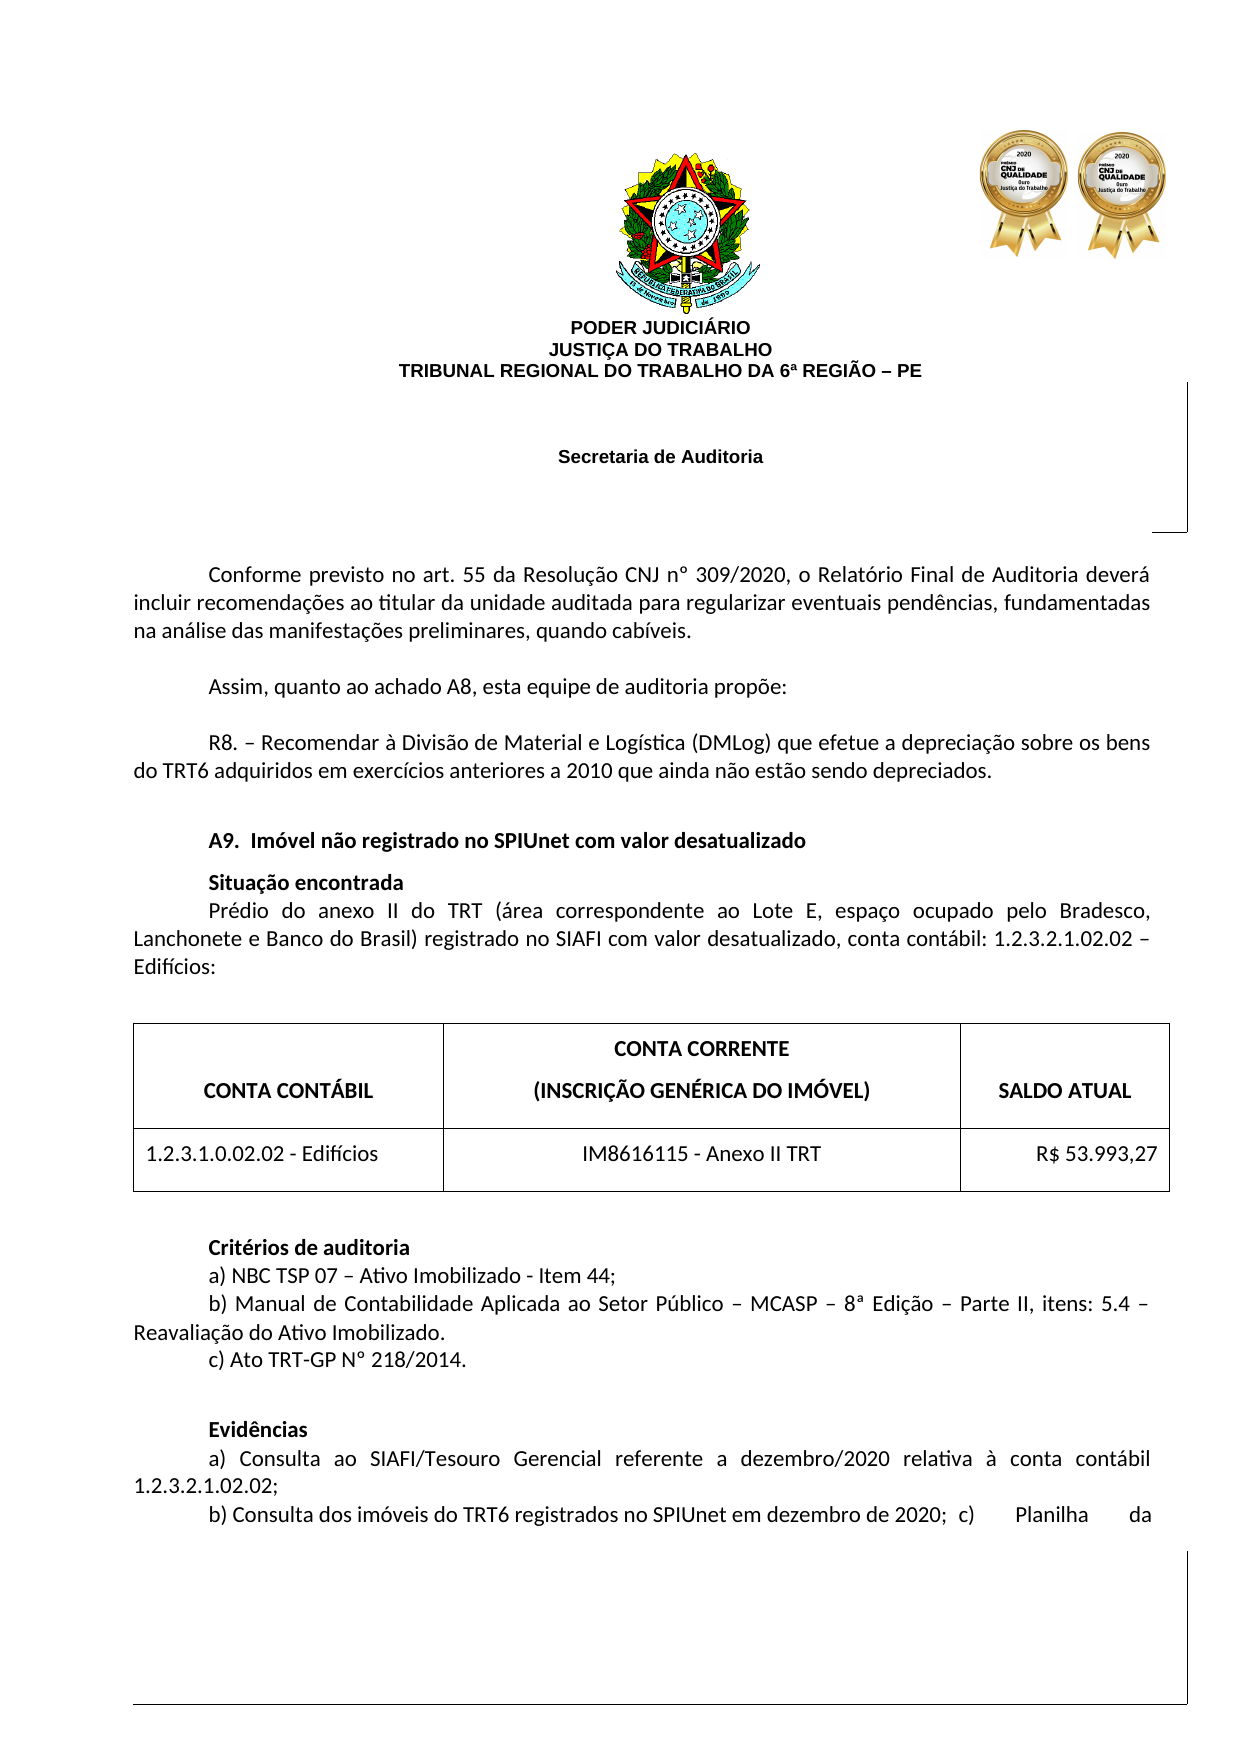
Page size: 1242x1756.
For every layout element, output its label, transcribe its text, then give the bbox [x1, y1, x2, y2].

text a) NBC TSP 07 – Ativo Imobilizado - Item 44; [133, 1262, 1187, 1289]
table_header SALDO ATUAL [961, 1024, 1169, 1127]
table_header CONTA CORRENTE (INSCRIÇÃO GENÉRICA DO IMÓVEL) [444, 1024, 960, 1127]
text Prédio do anexo II do TRT (área correspondente ao Lote E, espaço ocupado pelo Bradesco, Lanchonete e Banco do Brasil) registrado no SIAFI com valor desatualizado, conta contábil: 1.2.3.2.1.02.02 – Edifícios: [133, 896, 1152, 981]
text Situação encontrada [133, 868, 1152, 896]
text b) Consulta dos imóveis do TRT6 registrados no SPIUnet em dezembro de 2020; c) Planilha da [133, 1500, 1152, 1528]
text Conforme previsto no art. 55 da Resolução CNJ nº 309/2020, o Relatório Final de Auditoria deverá incluir recomendações ao titular da unidade auditada para regularizar eventuais pendências, fundamentadas na análise das manifestações preliminares, quando cabíveis. [133, 560, 1152, 644]
table_cell IM8616115 - Anexo II TRT [444, 1129, 960, 1191]
text Critérios de auditoria [133, 1233, 1187, 1262]
table_header CONTA CONTÁBIL [134, 1024, 443, 1127]
text A9. Imóvel não registrado no SPIUnet com valor desatualizado [133, 826, 1152, 854]
text a) Consulta ao SIAFI/Tesouro Gerencial referente a dezembro/2020 relativa à conta contábil 1.2.3.2.1.02.02; [133, 1444, 1152, 1500]
text b) Manual de Contabilidade Aplicada ao Setor Público – MCASP – 8ª Edição – Parte II, itens: 5.4 – Reavaliação do Ativo Imobilizado. [133, 1289, 1152, 1346]
text R8. – Recomendar à Divisão de Material e Logística (DMLog) que efetue a depreciação sobre os bens do TRT6 adquiridos em exercícios anteriores a 2010 que ainda não estão sendo depreciados. [133, 728, 1152, 784]
table_cell R$ 53.993,27 [961, 1129, 1169, 1191]
text Assim, quanto ao achado A8, esta equipe de auditoria propõe: [133, 672, 1152, 700]
text Evidências [133, 1416, 1152, 1444]
table_cell 1.2.3.1.0.02.02 - Edifícios [134, 1129, 443, 1191]
text c) Ato TRT-GP Nº 218/2014. [133, 1346, 1152, 1374]
